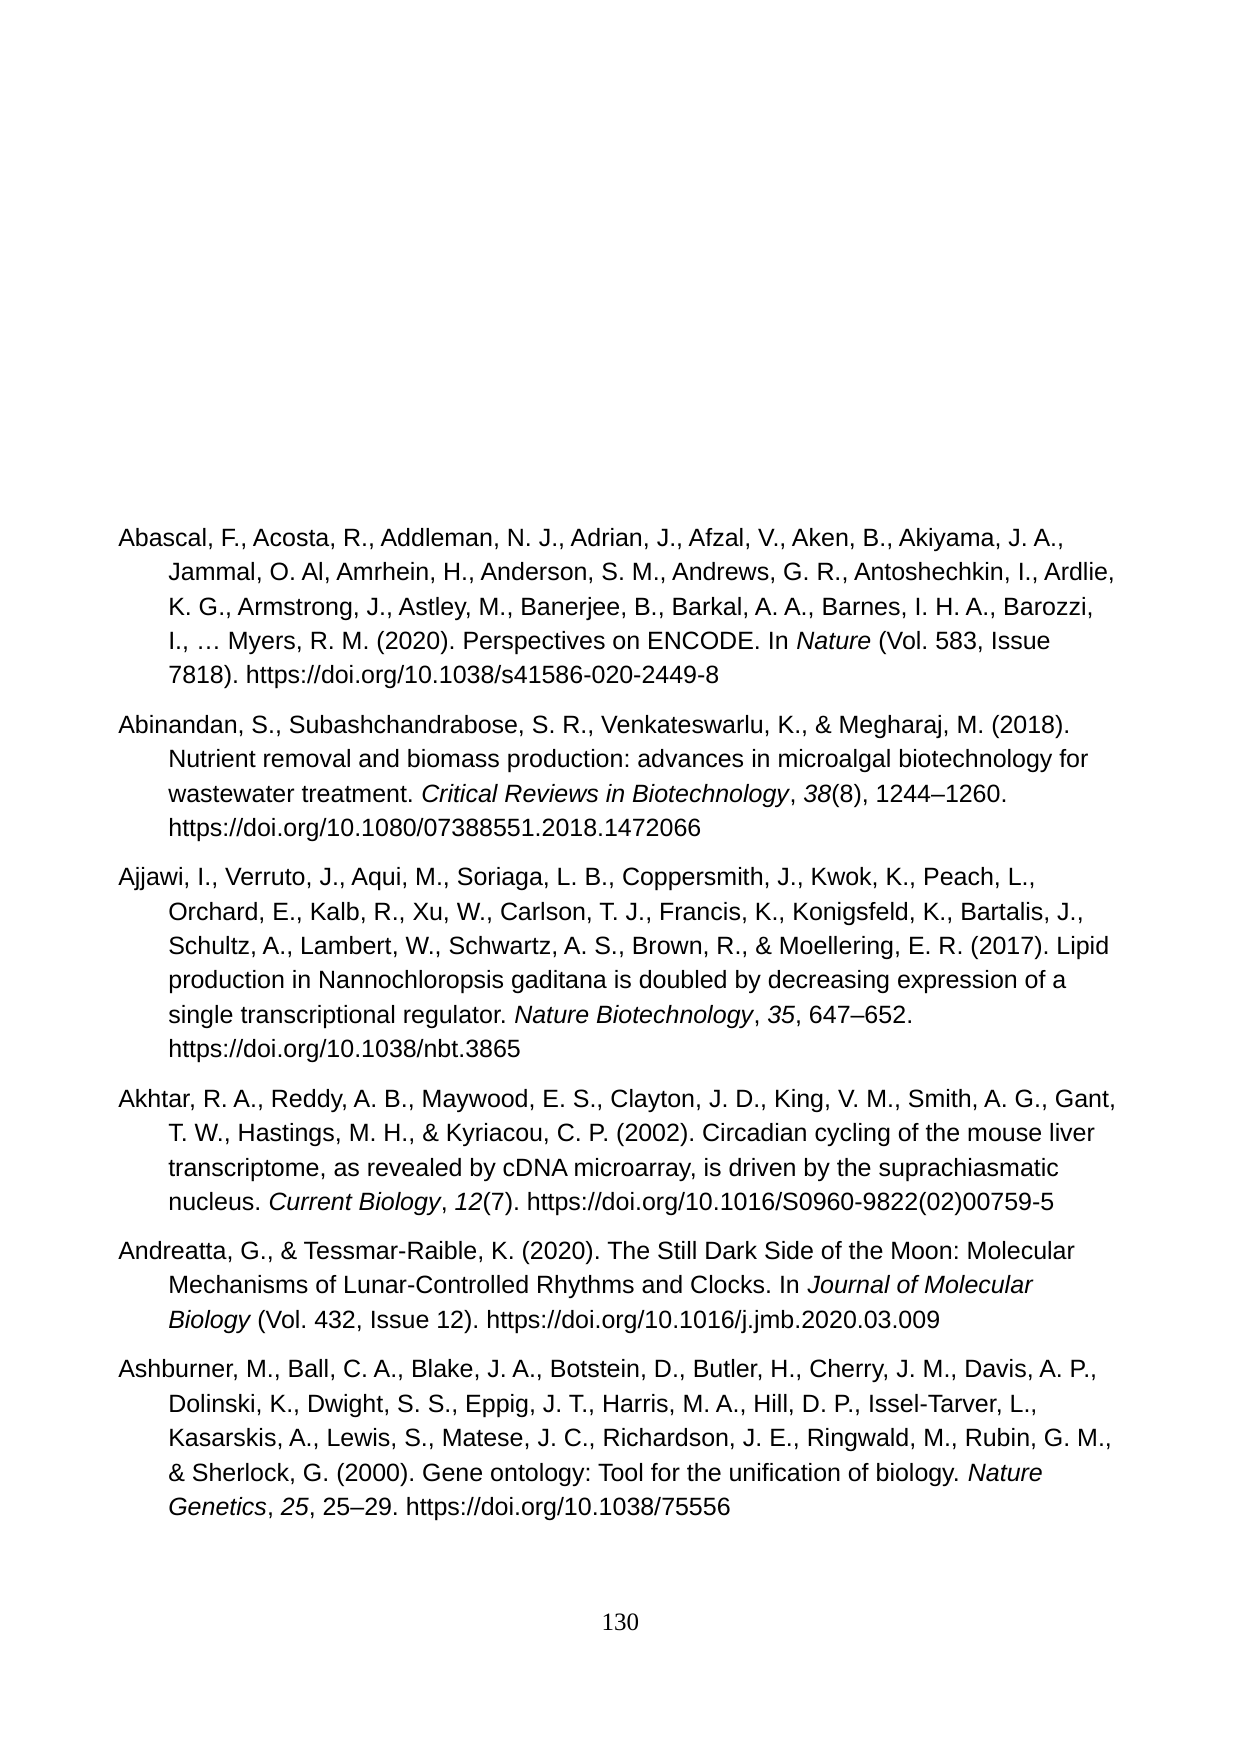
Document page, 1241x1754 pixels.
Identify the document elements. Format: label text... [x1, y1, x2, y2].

text Akhtar, R. A., Reddy, A. B., Maywood, E. S., Clayton, J. D., King, V. M., Smith, A. G., Gant, T. W., Hastings, M. H., & Kyriacou, C. P. (2002). Circadian cycling of the mouse liver transcriptome, as revealed by cDNA microarray, is driven by the suprachiasmatic nucleus. Current Biology, 12(7). https://doi.org/10.1016/S0960-9822(02)00759-5 [118, 1083, 1122, 1216]
text Abascal, F., Acosta, R., Addleman, N. J., Adrian, J., Afzal, V., Aken, B., Akiyama, J. A., Jammal, O. Al, Amrhein, H., Anderson, S. M., Andrews, G. R., Antoshechkin, I., Ardlie, K. G., Armstrong, J., Astley, M., Banerjee, B., Barkal, A. A., Barnes, I. H. A., Barozzi, I., … Myers, R. M. (2020). Perspectives on ENCODE. In Nature (Vol. 583, Issue 7818). https://doi.org/10.1038/s41586-020-2449-8 [118, 523, 1122, 689]
text Andreatta, G., & Tessmar-Raible, K. (2020). The Still Dark Side of the Moon: Molecular Mechanisms of Lunar-Controlled Rhythms and Clocks. In Journal of Molecular Biology (Vol. 432, Issue 12). https://doi.org/10.1016/j.jmb.2020.03.009 [118, 1236, 1122, 1334]
text Abinandan, S., Subashchandrabose, S. R., Venkateswarlu, K., & Megharaj, M. (2018). Nutrient removal and biomass production: advances in microalgal biotechnology for wastewater treatment. Critical Reviews in Biotechnology, 38(8), 1244–1260. https://doi.org/10.1080/07388551.2018.1472066 [118, 709, 1122, 842]
text Ajjawi, I., Verruto, J., Aqui, M., Soriaga, L. B., Coppersmith, J., Kwok, K., Peach, L., Orchard, E., Kalb, R., Xu, W., Carlson, T. J., Francis, K., Konigsfeld, K., Bartalis, J., Schultz, A., Lambert, W., Schwartz, A. S., Brown, R., & Moellering, E. R. (2017). Lipid production in Nannochloropsis gaditana is doubled by decreasing expression of a single transcriptional regulator. Nature Biotechnology, 35, 647–652. https://doi.org/10.1038/nbt.3865 [118, 862, 1122, 1063]
text Ashburner, M., Ball, C. A., Blake, J. A., Botstein, D., Butler, H., Cherry, J. M., Davis, A. P., Dolinski, K., Dwight, S. S., Eppig, J. T., Harris, M. A., Hill, D. P., Issel-Tarver, L., Kasarskis, A., Lewis, S., Matese, J. C., Richardson, J. E., Ringwald, M., Rubin, G. M., & Sherlock, G. (2000). Gene ontology: Tool for the unification of biology. Nature Genetics, 25, 25–29. https://doi.org/10.1038/75556 [118, 1354, 1122, 1521]
